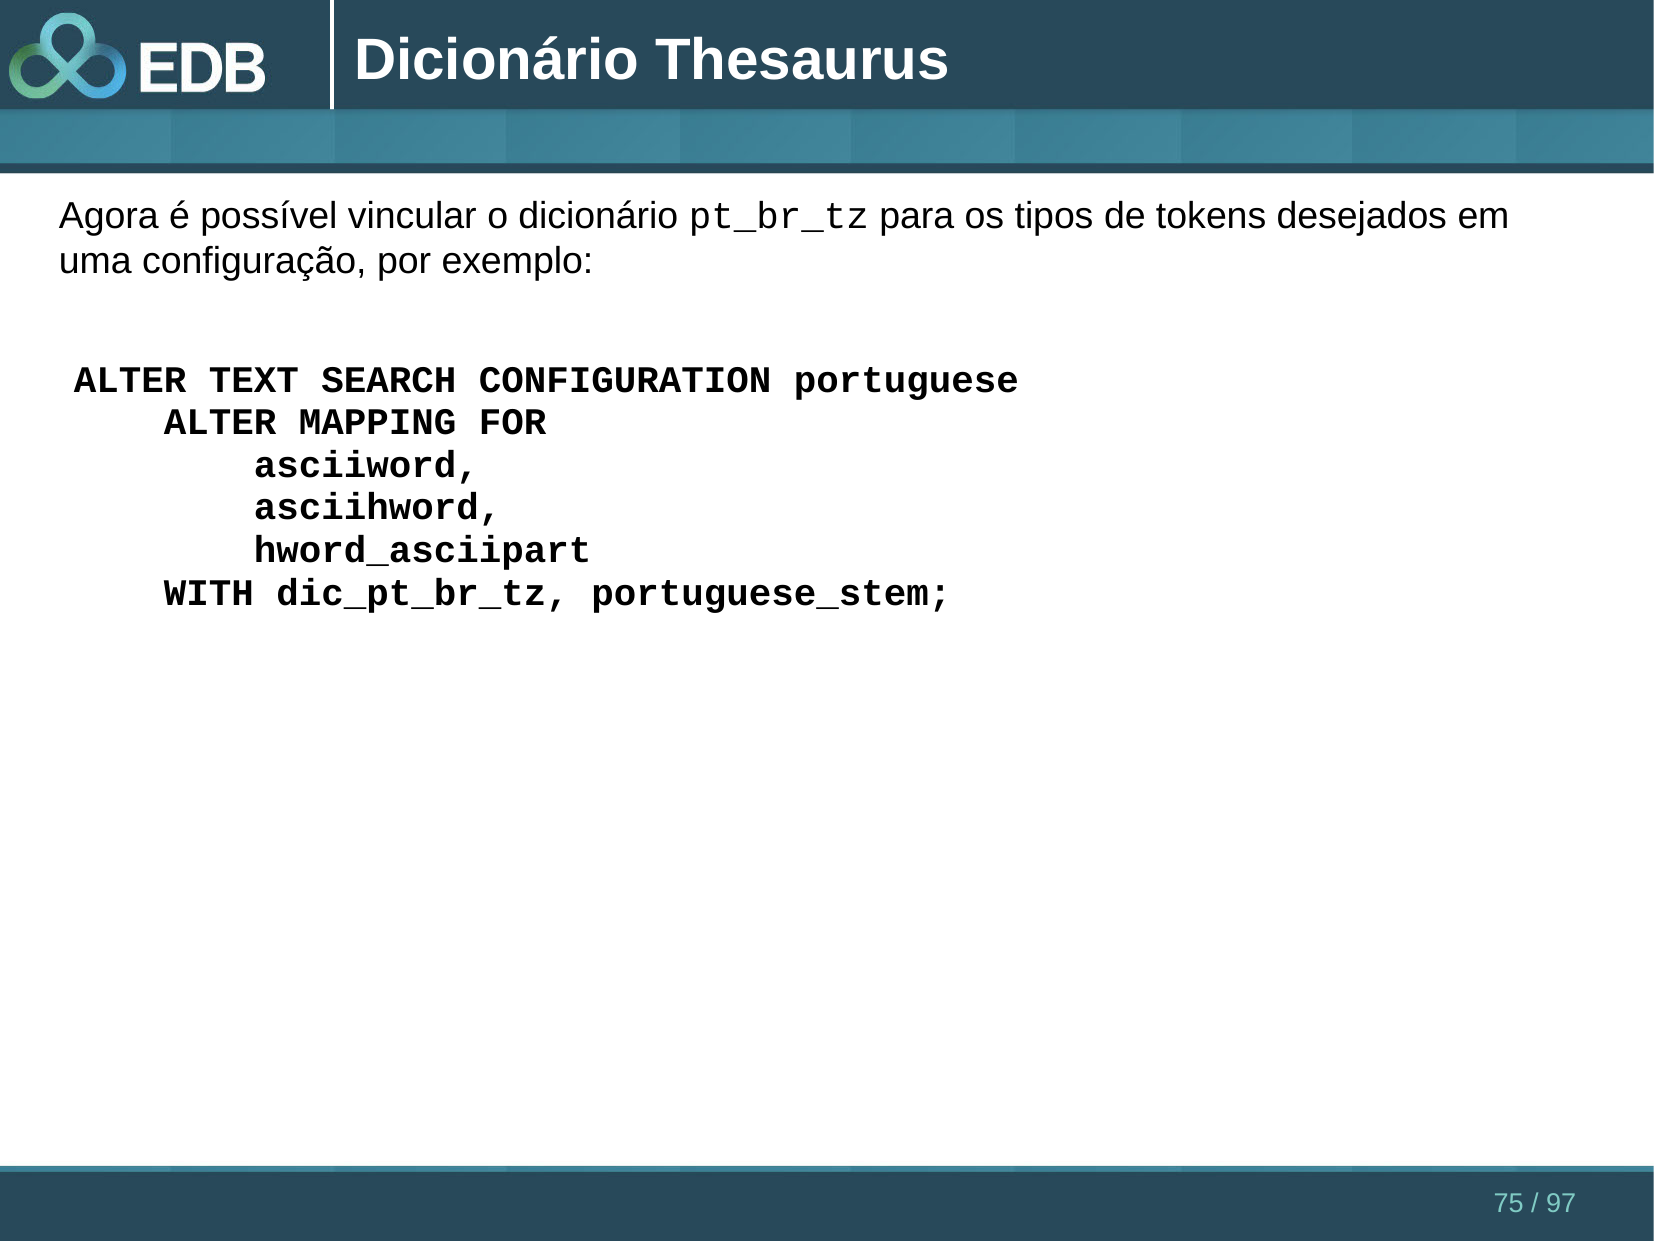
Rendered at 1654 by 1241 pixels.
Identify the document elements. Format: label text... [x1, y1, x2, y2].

text_box ALTER TEXT SEARCH CONFIGURATION portuguese ALTER MAPPING FOR asciiword, asciihword, hword_asciipart WITH dic_pt_br_tz, portuguese_stem; [59, 353, 1506, 624]
picture [0, 0, 1654, 1241]
list Agora é possível vincular o dicionário pt_br_tz para os tipos de tokens desejados em uma configuração, por exemplo: [59, 194, 1548, 283]
title Dicionário Thesaurus [354, 0, 1625, 125]
